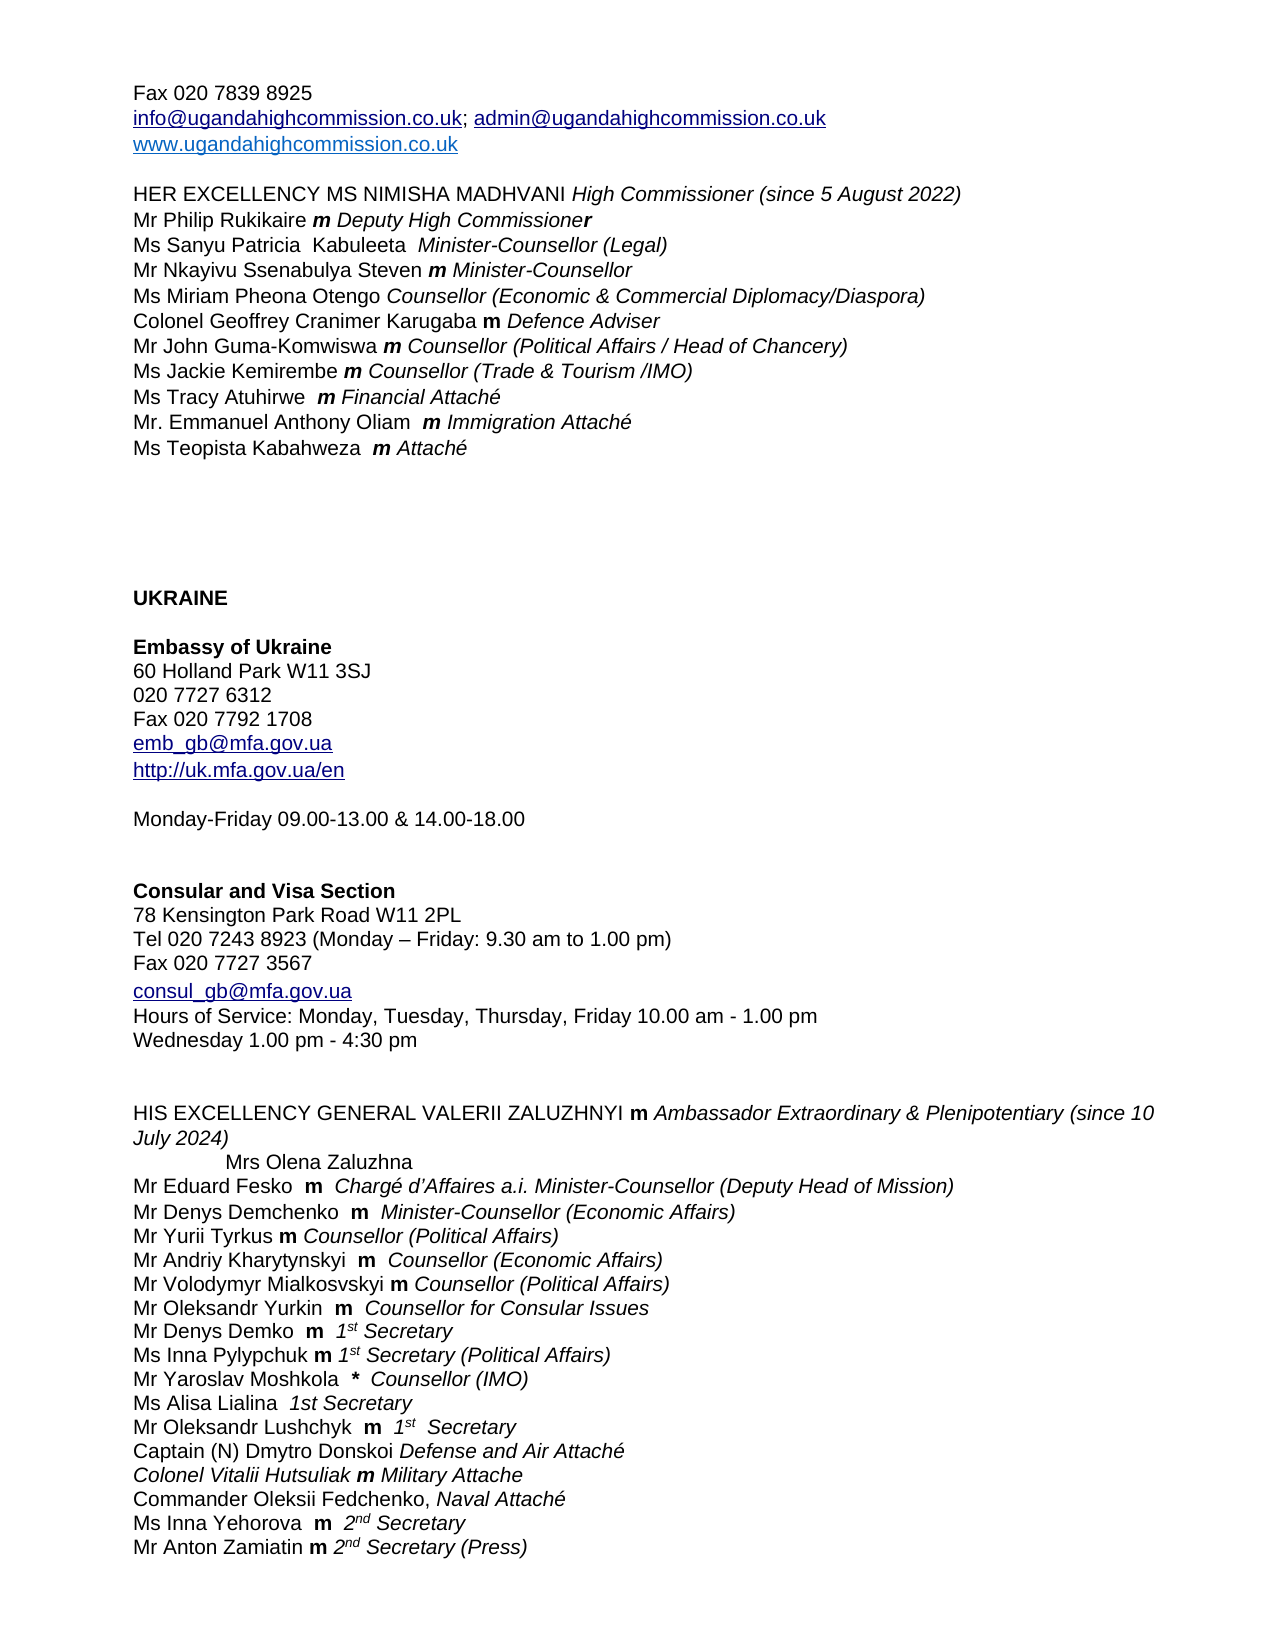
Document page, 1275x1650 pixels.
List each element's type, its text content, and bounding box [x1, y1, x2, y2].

text Ms Alisa Lialina 1st Secretary [133, 1391, 1181, 1415]
text Ms Inna Yehorova m 2nd Secretary [133, 1511, 1181, 1535]
text http://uk.mfa.gov.ua/en [133, 754, 1181, 783]
text Ms Sanyu Patricia Kabuleeta Minister-Counsellor (Legal) [133, 233, 1181, 257]
text emb_gb@mfa.gov.ua [133, 731, 1181, 754]
text Ms Inna Pylypchuk m 1st Secretary (Political Affairs) [133, 1343, 1181, 1367]
text 020 7727 6312 [133, 683, 1181, 707]
text Mr Oleksandr Lushchyk m 1st Secretary [133, 1415, 1181, 1439]
text Ms Miriam Pheona Otengo Counsellor (Economic & Commercial Diplomacy/Diaspora) [133, 283, 1181, 307]
text Monday-Friday 09.00-13.00 & 14.00-18.00 [133, 807, 1181, 831]
text 60 Holland Park W11 3SJ [133, 659, 1181, 683]
text Mr John Guma-Komwiswa m Counsellor (Political Affairs / Head of Chancery) [133, 334, 1181, 358]
text Mr Yaroslav Moshkola * Counsellor (IMO) [133, 1367, 1181, 1391]
text Mr Oleksandr Yurkin m Counsellor for Consular Issues [133, 1295, 1181, 1319]
text Ms Tracy Atuhirwe m Financial Attaché [133, 385, 1181, 409]
text Mr Eduard Fesko m Chargé d’Affaires a.i. Minister-Counsellor (Deputy Head of Mission) [133, 1174, 1181, 1198]
text Hours of Service: Monday, Tuesday, Thursday, Friday 10.00 am - 1.00 pm [133, 1004, 1181, 1028]
text HER EXCELLENCY MS NIMISHA MADHVANI High Commissioner (since 5 August 2022) [133, 182, 1181, 206]
text Mr Philip Rukikaire m Deputy High Commissioner [133, 207, 1181, 231]
text Consular and Visa Section [133, 879, 1181, 903]
text Embassy of Ukraine [133, 635, 1181, 659]
text HIS EXCELLENCY GENERAL VALERII ZALUZHNYI m Ambassador Extraordinary & Plenipotentiary (since 10 July 2024) [133, 1100, 1181, 1149]
text Commander Oleksii Fedchenko, Naval Attaché [133, 1487, 1181, 1511]
text Captain (N) Dmytro Donskoi Defense and Air Attaché [133, 1439, 1181, 1463]
text Ms Teopista Kabahweza m Attaché [133, 435, 1181, 459]
text Mr Nkayivu Ssenabulya Steven m Minister-Counsellor [133, 258, 1181, 282]
text Mr Anton Zamiatin m 2nd Secretary (Press) [133, 1535, 1181, 1559]
text info@ugandahighcommission.co.uk; admin@ugandahighcommission.co.uk [133, 106, 1181, 130]
text Ms Jackie Kemirembe m Counsellor (Trade & Tourism /IMO) [133, 359, 1181, 383]
text UKRAINE [133, 585, 1181, 609]
text consul_gb@mfa.gov.ua [133, 975, 1181, 1004]
text 78 Kensington Park Road W11 2PL [133, 903, 1181, 927]
text Colonel Vitalii Hutsuliak m Military Attache [133, 1463, 1181, 1487]
text Mr Volodymyr Mialkosvskyi m Counsellor (Political Affairs) [133, 1271, 1181, 1295]
text Mr Andriy Kharytynskyi m Counsellor (Economic Affairs) [133, 1247, 1181, 1271]
text Colonel Geoffrey Cranimer Karugaba m Defence Adviser [133, 309, 1181, 333]
text Mr Yurii Tyrkus m Counsellor (Political Affairs) [133, 1223, 1181, 1247]
text Fax 020 7727 3567 [133, 951, 1181, 975]
text Tel 020 7243 8923 (Monday – Friday: 9.30 am to 1.00 pm) [133, 927, 1181, 951]
text Fax 020 7839 8925 [133, 81, 1181, 105]
text Mr Denys Demko m 1st Secretary [133, 1319, 1181, 1343]
text Fax 020 7792 1708 [133, 707, 1181, 731]
text Wednesday 1.00 pm - 4:30 pm [133, 1028, 1181, 1052]
text Mr. Emmanuel Anthony Oliam m Immigration Attaché [133, 410, 1181, 434]
text Mrs Olena Zaluzhna [133, 1150, 1181, 1174]
text www.ugandahighcommission.co.uk [133, 132, 1181, 156]
text Mr Denys Demchenko m Minister-Counsellor (Economic Affairs) [133, 1199, 1181, 1223]
